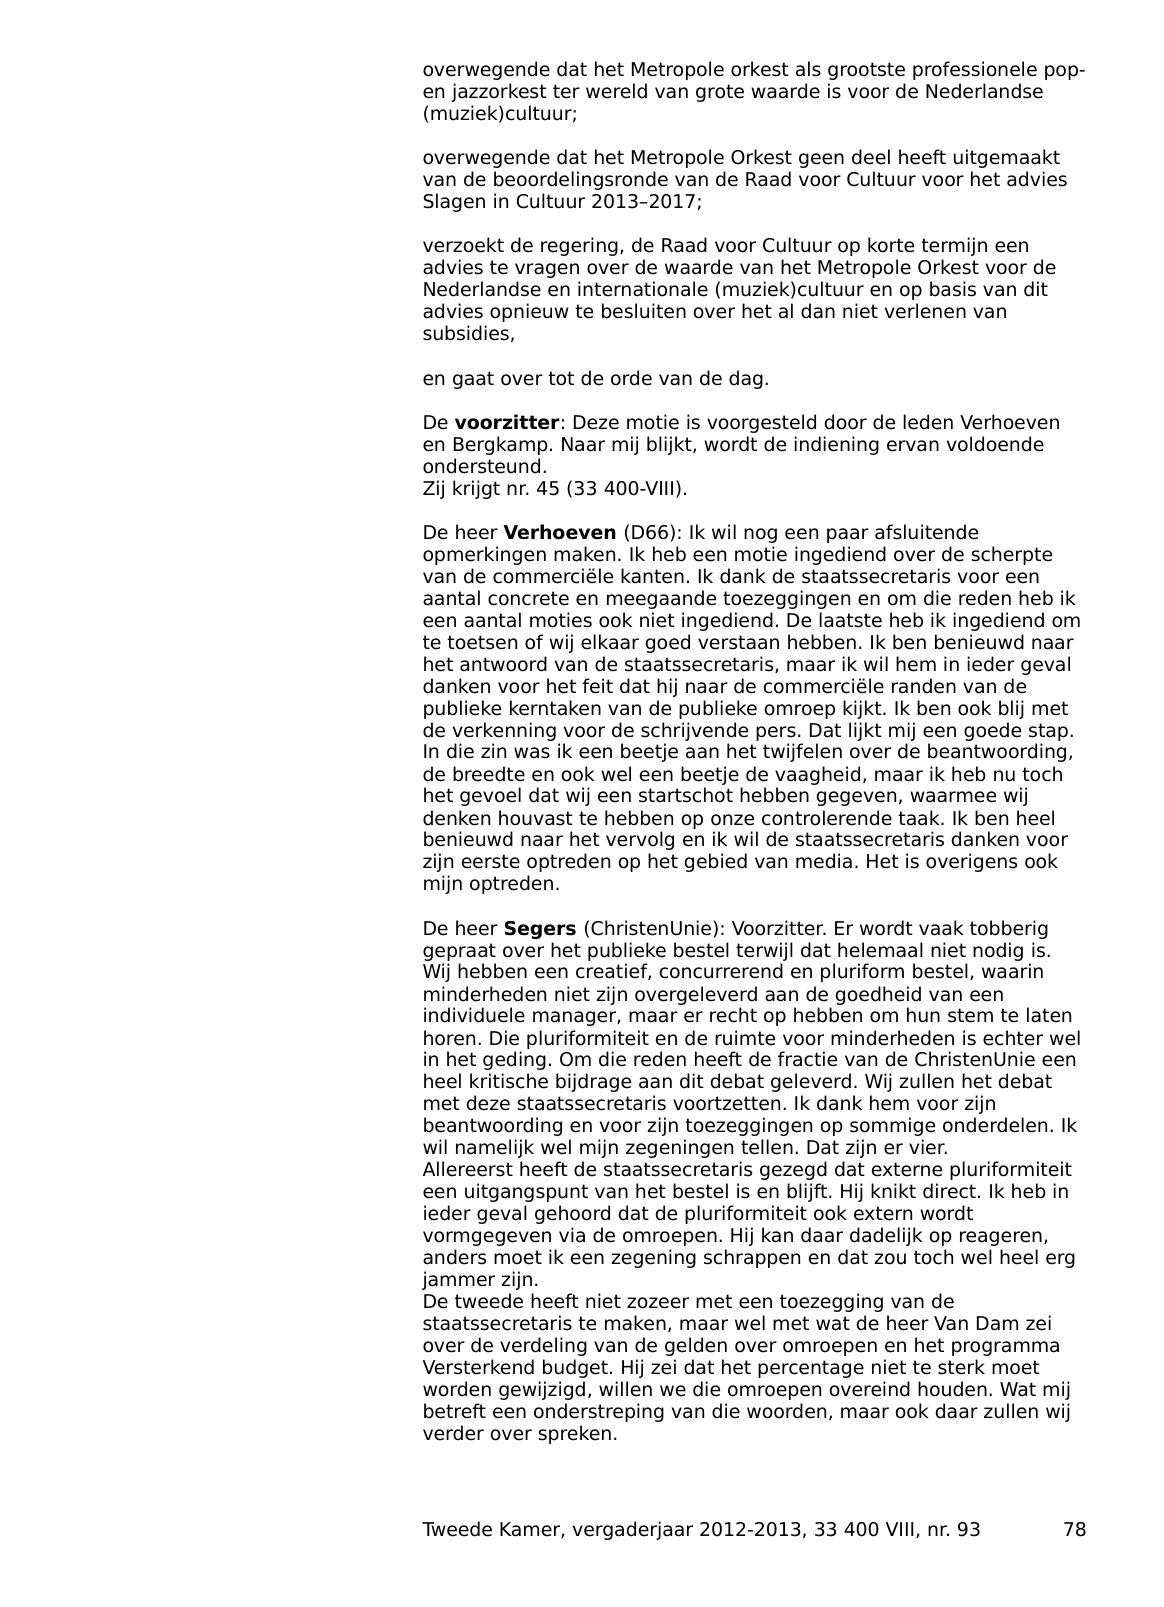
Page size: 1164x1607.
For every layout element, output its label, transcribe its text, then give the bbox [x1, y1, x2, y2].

text overwegende dat het Metropole Orkest geen deel heeft uitgemaakt van de beoordelingsronde van de Raad voor Cultuur voor het advies Slagen in Cultuur 2013–2017; [422, 147, 1087, 213]
text overwegende dat het Metropole orkest als grootste professionele pop- en jazzorkest ter wereld van grote waarde is voor de Nederlandse (muziek)cultuur; [422, 59, 1087, 125]
text Zij krijgt nr. 45 (33 400-VIII). [422, 477, 1087, 499]
text De voorzitter: Deze motie is voorgesteld door de leden Verhoeven en Bergkamp. Naar mij blijkt, wordt de indiening ervan voldoende ondersteund. [422, 412, 1087, 477]
text De heer Verhoeven (D66): Ik wil nog een paar afsluitende opmerkingen maken. Ik heb een motie ingediend over de scherpte van de commerciële kanten. Ik dank de staatssecretaris voor een aantal concrete en meegaande toezeggingen en om die reden heb ik een aantal moties ook niet ingediend. De laatste heb ik ingediend om te toetsen of wij elkaar goed verstaan hebben. Ik ben benieuwd naar het antwoord van de staatssecretaris, maar ik wil hem in ieder geval danken voor het feit dat hij naar de commerciële randen van de publieke kerntaken van de publieke omroep kijkt. Ik ben ook blij met de verkenning voor de schrijvende pers. Dat lijkt mij een goede stap. In die zin was ik een beetje aan het twijfelen over de beantwoording, de breedte en ook wel een beetje de vaagheid, maar ik heb nu toch het gevoel dat wij een startschot hebben gegeven, waarmee wij denken houvast te hebben op onze controlerende taak. Ik ben heel benieuwd naar het vervolg en ik wil de staatssecretaris danken voor zijn eerste optreden op het gebied van media. Het is overigens ook mijn optreden. [422, 522, 1087, 895]
text De tweede heeft niet zozeer met een toezegging van de staatssecretaris te maken, maar wel met wat de heer Van Dam zei over de verdeling van de gelden over omroepen en het programma Versterkend budget. Hij zei dat het percentage niet te sterk moet worden gewijzigd, willen we die omroepen overeind houden. Wat mij betreft een onderstreping van die woorden, maar ook daar zullen wij verder over spreken. [422, 1291, 1087, 1445]
text De heer Segers (ChristenUnie): Voorzitter. Er wordt vaak tobberig gepraat over het publieke bestel terwijl dat helemaal niet nodig is. Wij hebben een creatief, concurrerend en pluriform bestel, waarin minderheden niet zijn overgeleverd aan de goedheid van een individuele manager, maar er recht op hebben om hun stem te laten horen. Die pluriformiteit en de ruimte voor minderheden is echter wel in het geding. Om die reden heeft de fractie van de ChristenUnie een heel kritische bijdrage aan dit debat geleverd. Wij zullen het debat met deze staatssecretaris voortzetten. Ik dank hem voor zijn beantwoording en voor zijn toezeggingen op sommige onderdelen. Ik wil namelijk wel mijn zegeningen tellen. Dat zijn er vier. [422, 917, 1087, 1159]
text Allereerst heeft de staatssecretaris gezegd dat externe pluriformiteit een uitgangspunt van het bestel is en blijft. Hij knikt direct. Ik heb in ieder geval gehoord dat de pluriformiteit ook extern wordt vormgegeven via de omroepen. Hij kan daar dadelijk op reageren, anders moet ik een zegening schrappen en dat zou toch wel heel erg jammer zijn. [422, 1159, 1087, 1291]
text en gaat over tot de orde van de dag. [422, 367, 1087, 389]
text verzoekt de regering, de Raad voor Cultuur op korte termijn een advies te vragen over de waarde van het Metropole Orkest voor de Nederlandse en internationale (muziek)cultuur en op basis van dit advies opnieuw te besluiten over het al dan niet verlenen van subsidies, [422, 235, 1087, 345]
